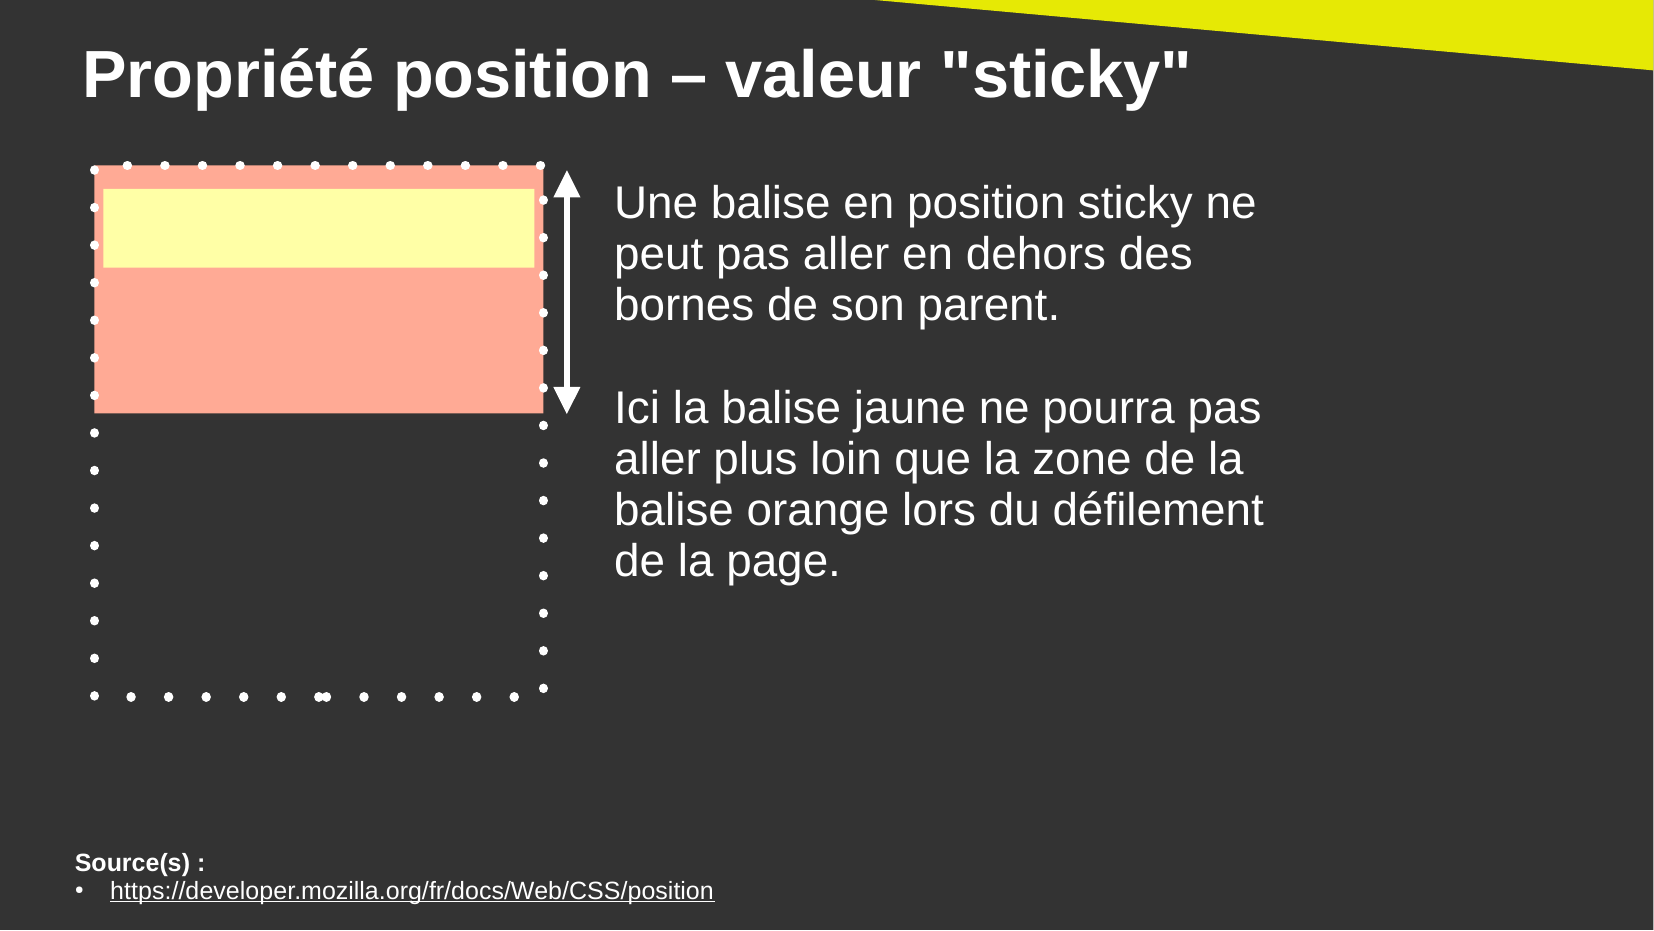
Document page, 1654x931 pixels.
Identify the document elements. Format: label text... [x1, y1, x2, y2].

text_box [94, 165, 544, 414]
text_box [874, 0, 1654, 71]
title Propriété position – valeur "sticky" [82, 37, 1571, 114]
title Une balise en position sticky ne peut pas aller en dehors des bornes de son parent. Ici la balise jaune ne pourra pas aller plus loin que la zone de la balise orange lors du défilement de la page. [614, 176, 1327, 587]
text_box Source(s) : https://developer.mozilla.org/fr/docs/Web/CSS/position [60, 841, 1546, 931]
